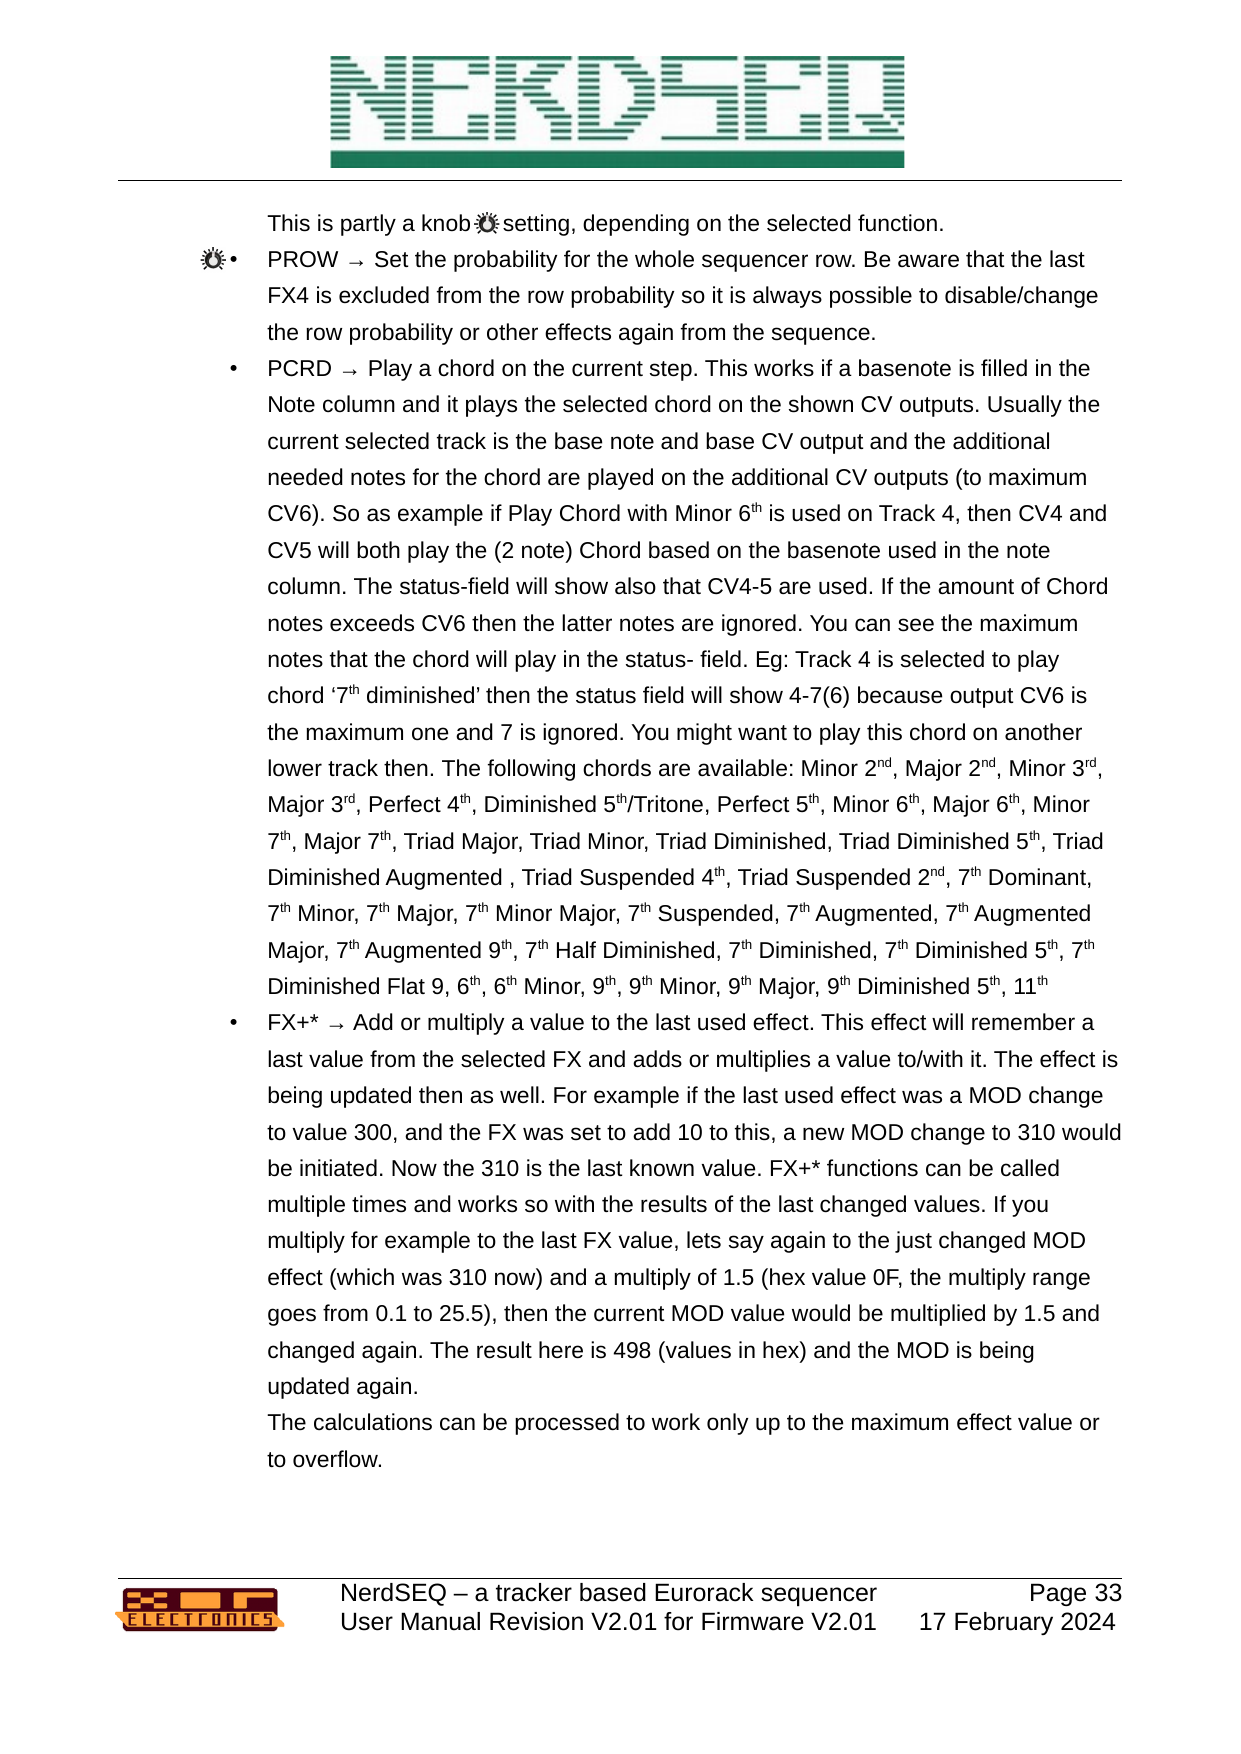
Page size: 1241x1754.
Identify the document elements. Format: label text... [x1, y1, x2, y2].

list PROW → Set the probability for the whole sequencer row. Be aware that the last FX4 is excluded from the row probability so it is always possible to disable/change the row probability or other effects again from the sequence. [229, 246, 1122, 345]
list The calculations can be processed to work only up to the maximum effect value or to overflow. [229, 1409, 1122, 1472]
picture [474, 212, 500, 237]
picture [200, 247, 226, 273]
list FX+* → Add or multiply a value to the last used effect. This effect will remember a last value from the selected FX and adds or multiplies a value to/with it. The effect is being updated then as well. For example if the last used effect was a MOD change to value 300, and the FX was set to add 10 to this, a new MOD change to 310 would be initiated. Now the 310 is the last known value. FX+* functions can be called multiple times and works so with the results of the last changed values. If you multiply for example to the last FX value, lets say again to the just changed MOD effect (which was 310 now) and a multiply of 1.5 (hex value 0F, the multiply range goes from 0.1 to 25.5), then the current MOD value would be multiplied by 1.5 and changed again. The result here is 498 (values in hex) and the MOD is being updated again. [229, 1009, 1122, 1399]
list This is partly a knob setting, depending on the selected function. [229, 209, 1122, 236]
list PCRD → Play a chord on the current step. This works if a basenote is filled in the Note column and it plays the selected chord on the shown CV outputs. Usually the current selected track is the base note and base CV output and the additional needed notes for the chord are played on the additional CV outputs (to maximum CV6). So as example if Play Chord with Minor 6th is used on Track 4, then CV4 and CV5 will both play the (2 note) Chord based on the basenote used in the note column. The status-field will show also that CV4-5 are used. If the amount of Chord notes exceeds CV6 then the latter notes are ignored. You can see the maximum notes that the chord will play in the status- field. Eg: Track 4 is selected to play chord ‘7th diminished’ then the status field will show 4-7(6) because output CV6 is the maximum one and 7 is ignored. You might want to play this chord on another lower track then. The following chords are available: Minor 2nd, Major 2nd, Minor 3rd, Major 3rd, Perfect 4th, Diminished 5th/Tritone, Perfect 5th, Minor 6th, Major 6th, Minor 7th, Major 7th, Triad Major, Triad Minor, Triad Diminished, Triad Diminished 5th, Triad Diminished Augmented , Triad Suspended 4th, Triad Suspended 2nd, 7th Dominant, 7th Minor, 7th Major, 7th Minor Major, 7th Suspended, 7th Augmented, 7th Augmented Major, 7th Augmented 9th, 7th Half Diminished, 7th Diminished, 7th Diminished 5th, 7th Diminished Flat 9, 6th, 6th Minor, 9th, 9th Minor, 9th Major, 9th Diminished 5th, 11th [229, 355, 1122, 999]
picture [330, 56, 905, 168]
picture [115, 1584, 285, 1634]
